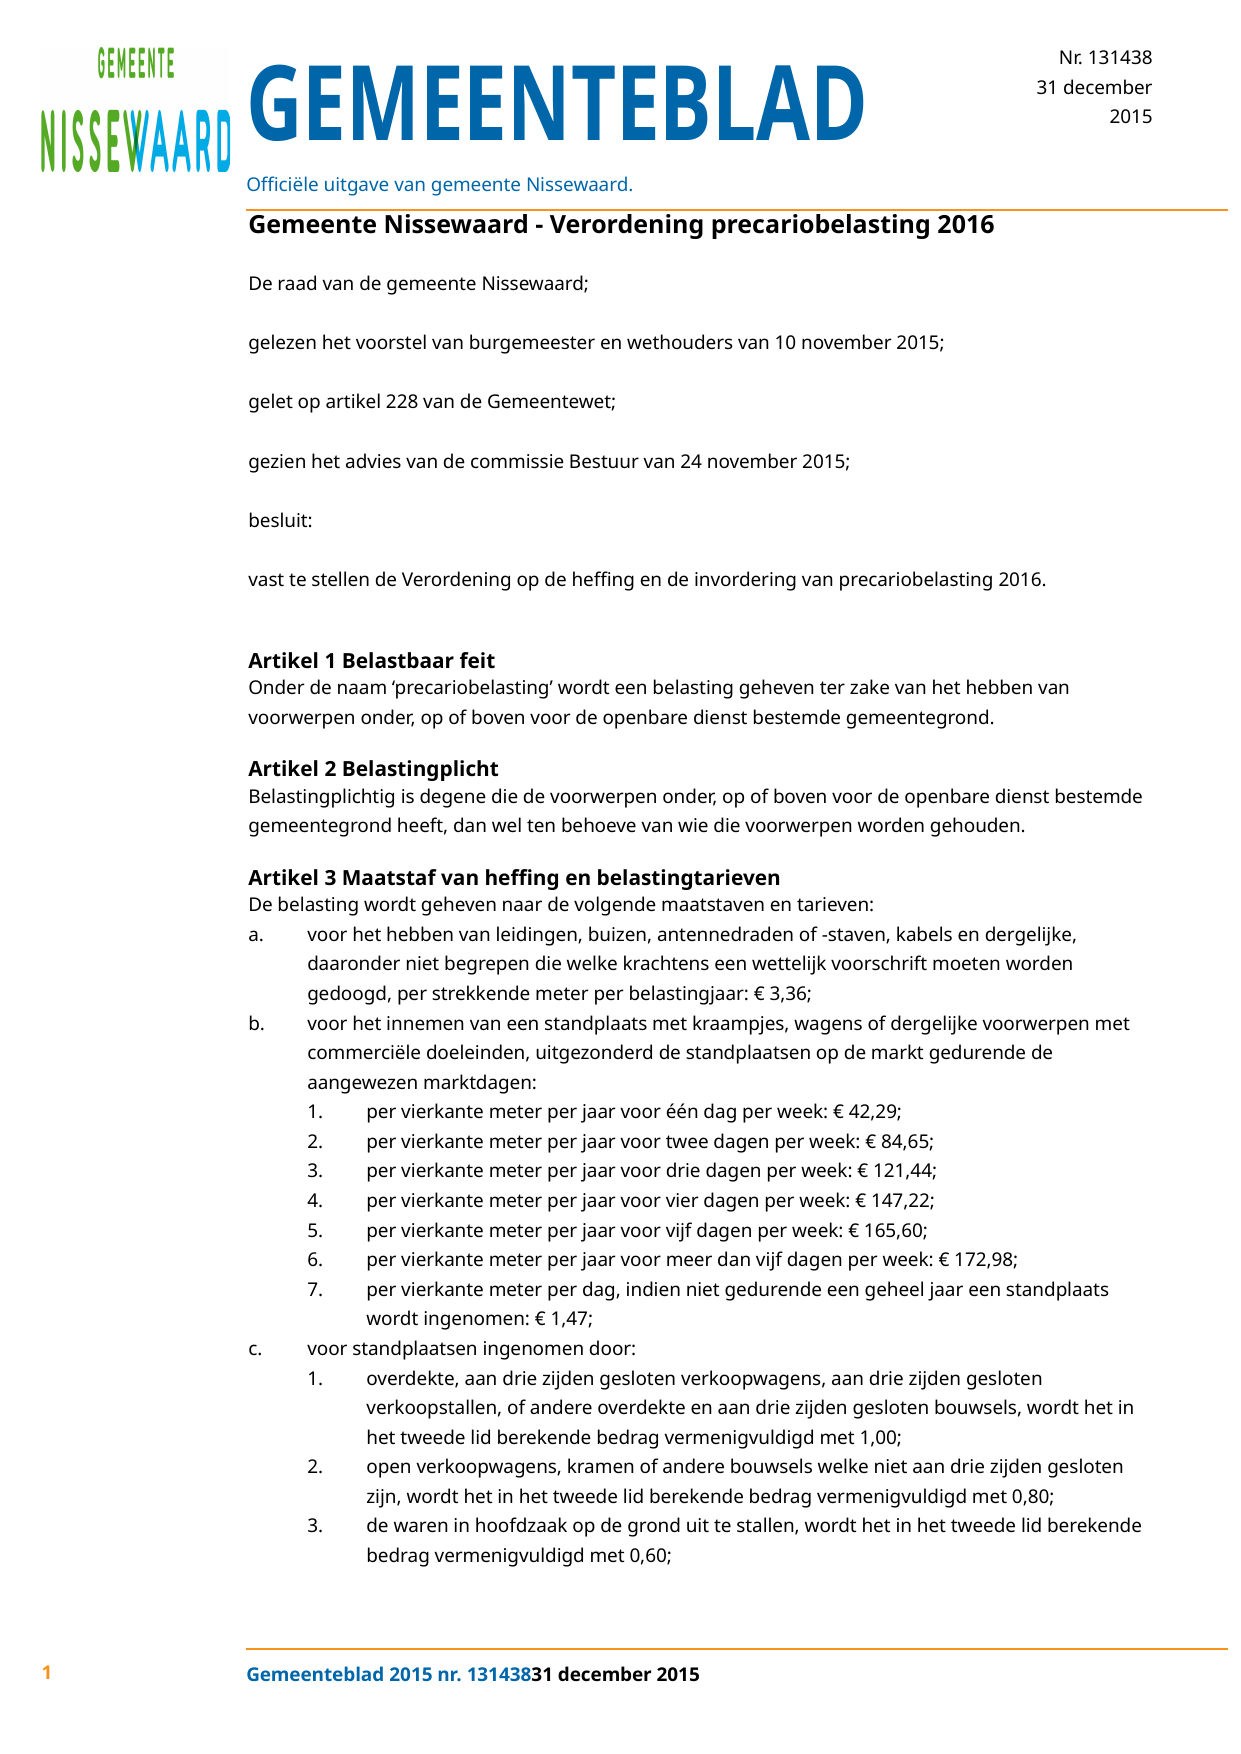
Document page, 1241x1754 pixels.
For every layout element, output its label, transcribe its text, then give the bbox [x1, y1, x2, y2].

picture [222, 122, 227, 160]
text Onder de naam ‘precariobelasting’ wordt een belasting geheven ter zake van het hebben van voorwerpen onder, op of boven voor de openbare dienst bestemde gemeentegrond. [248, 674, 1152, 730]
list open verkoopwagens, kramen of andere bouwsels welke niet aan drie zijden gesloten zijn, wordt het in het tweede lid berekende bedrag vermenigvuldigd met 0,80; [307, 1453, 1152, 1509]
picture [201, 122, 206, 138]
list per vierkante meter per jaar voor twee dagen per week: € 84,65; [307, 1128, 1152, 1154]
list de waren in hoofdzaak op de grond uit te stallen, wordt het in het tweede lid berekende bedrag vermenigvuldigd met 0,60; [307, 1513, 1152, 1568]
text Artikel 1 Belastbaar feit [248, 646, 1152, 674]
text Gemeente Nissewaard - Verordening precariobelasting 2016 [248, 211, 1152, 241]
text besluit: [248, 507, 1152, 533]
list per vierkante meter per jaar voor meer dan vijf dagen per week: € 172,98; [307, 1246, 1152, 1272]
text vast te stellen de Verordening op de heffing en de invordering van precariobelasting 2016. [248, 566, 1152, 592]
text gezien het advies van de commissie Bestuur van 24 november 2015; [248, 448, 1152, 473]
list per vierkante meter per jaar voor één dag per week: € 42,29; [307, 1098, 1152, 1124]
list per vierkante meter per dag, indien niet gedurende een geheel jaar een standplaats wordt ingenomen: € 1,47; [307, 1276, 1152, 1331]
picture [176, 157, 187, 172]
picture [200, 151, 206, 172]
text Artikel 2 Belastingplicht [248, 754, 1152, 783]
text De belasting wordt geheven naar de volgende maatstaven en tarieven: [248, 891, 1152, 917]
text Belastingplichtig is degene die de voorwerpen onder, op of boven voor de openbare dienst bestemde gemeentegrond heeft, dan wel ten behoeve van wie die voorwerpen worden gehouden. [248, 783, 1152, 838]
list per vierkante meter per jaar voor vier dagen per week: € 147,22; [307, 1187, 1152, 1213]
picture [154, 157, 165, 172]
text De raad van de gemeente Nissewaard; [248, 270, 1152, 296]
text gelezen het voorstel van burgemeester en wethouders van 10 november 2015; [248, 329, 1152, 355]
list voor het innemen van een standplaats met kraampjes, wagens of dergelijke voorwerpen met commerciële doeleinden, uitgezonderd de standplaatsen op de markt gedurende de aangewezen marktdagen: [248, 1010, 1152, 1095]
list overdekte, aan drie zijden gesloten verkoopwagens, aan drie zijden gesloten verkoopstallen, of andere overdekte en aan drie zijden gesloten bouwsels, wordt het in het tweede lid berekende bedrag vermenigvuldigd met 1,00; [307, 1365, 1152, 1450]
list per vierkante meter per jaar voor drie dagen per week: € 121,44; [307, 1158, 1152, 1183]
list voor standplaatsen ingenomen door: [248, 1335, 1152, 1361]
text gelet op artikel 228 van de Gemeentewet; [248, 389, 1152, 414]
list per vierkante meter per jaar voor vijf dagen per week: € 165,60; [307, 1217, 1152, 1243]
text Artikel 3 Maatstaf van heffing en belastingtarieven [248, 863, 1152, 891]
picture [41, 47, 231, 172]
list voor het hebben van leidingen, buizen, antennedraden of -staven, kabels en dergelijke, daaronder niet begrepen die welke krachtens een wettelijk voorschrift moeten worden gedoogd, per strekkende meter per belastingjaar: € 3,36; [248, 921, 1152, 1006]
